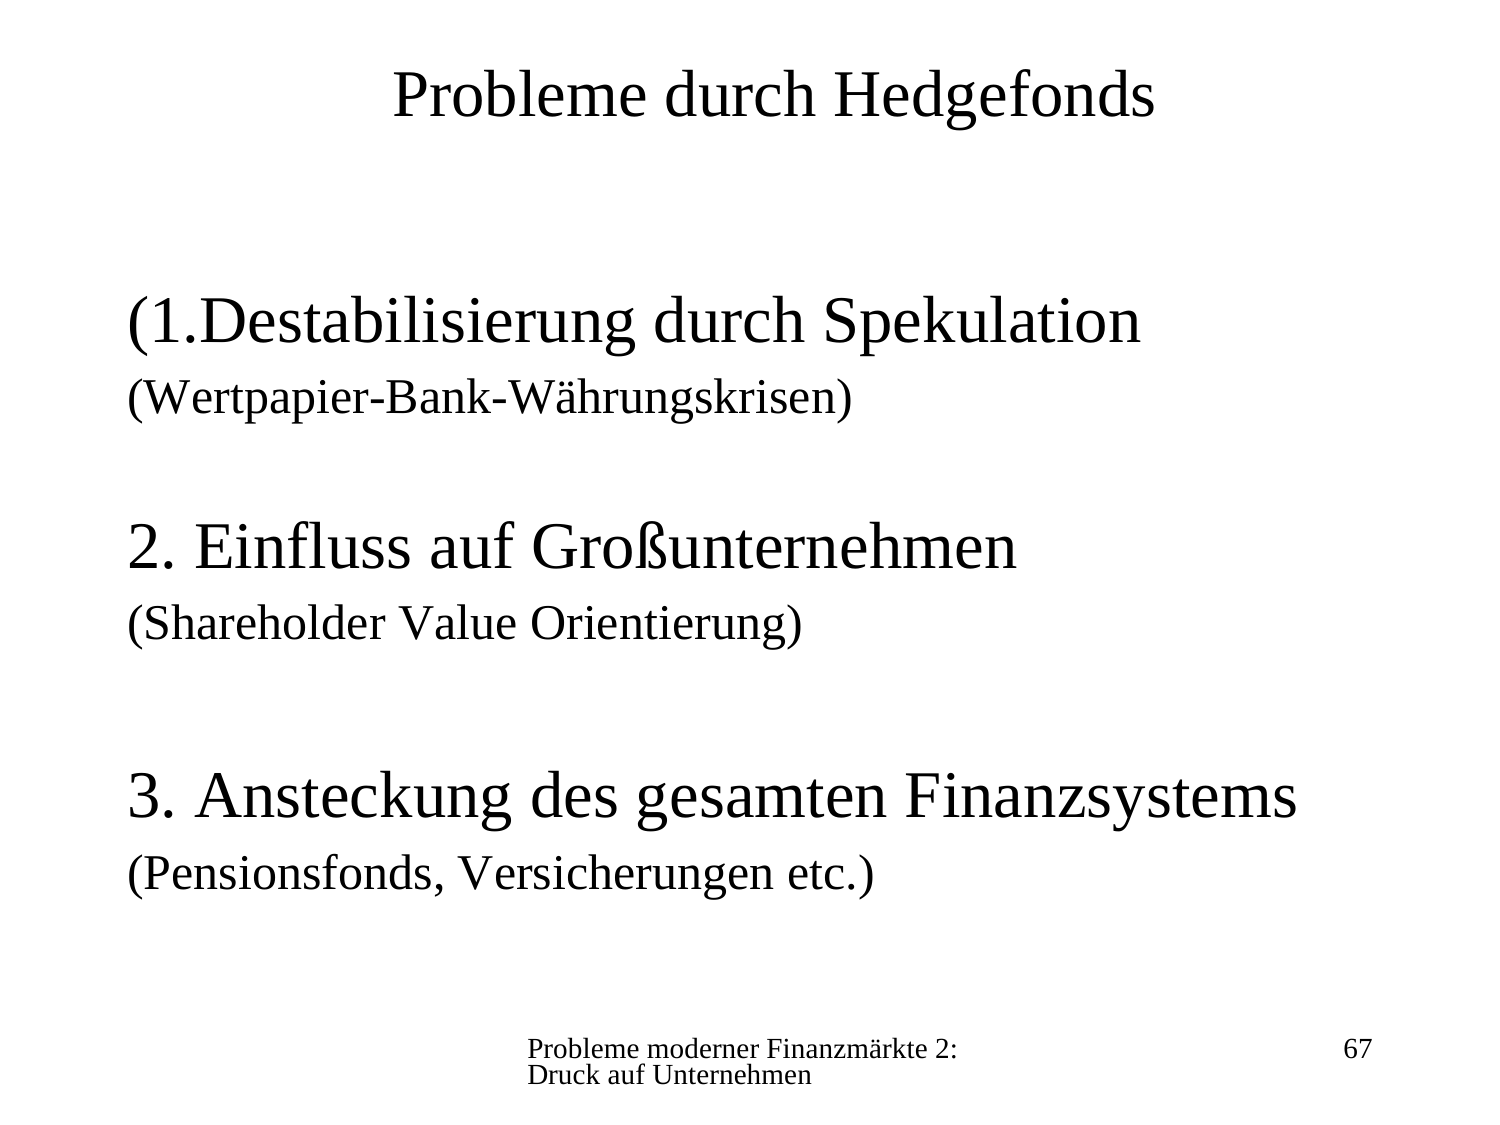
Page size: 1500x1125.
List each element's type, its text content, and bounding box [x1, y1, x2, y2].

title Probleme durch Hedgefonds [137, 0, 1413, 188]
list (1.Destabilisierung durch Spekulation (Wertpapier-Bank-Währungskrisen) 2. Einfluss auf Großunternehmen (Shareholder Value Orientierung) 3. Ansteckung des gesamten Finanzsystems (Pensionsfonds, Versicherungen etc.) [112, 275, 1388, 951]
